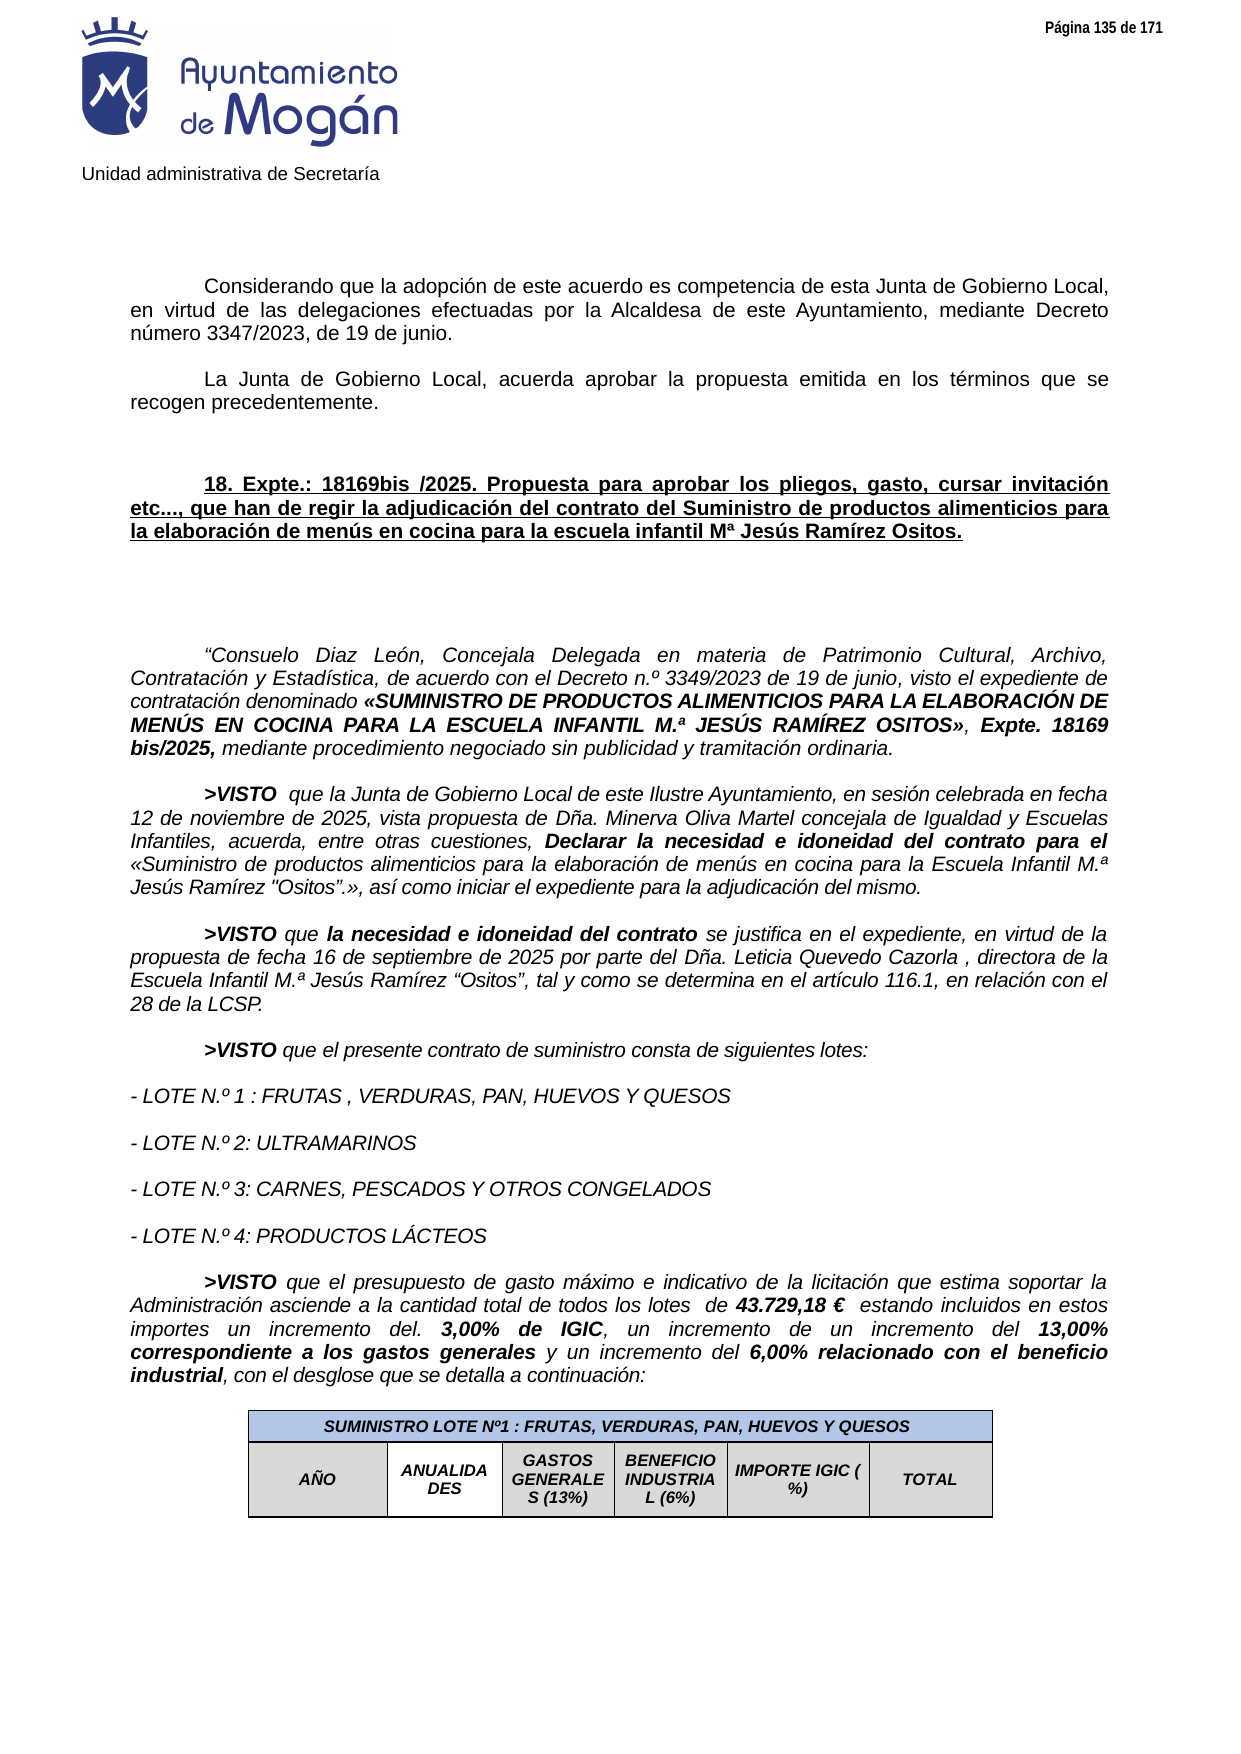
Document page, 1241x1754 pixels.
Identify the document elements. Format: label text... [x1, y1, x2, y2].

text - LOTE N.º 1 : FRUTAS , VERDURAS, PAN, HUEVOS Y QUESOS [130, 1085, 1110, 1108]
text - LOTE N.º 4: PRODUCTOS LÁCTEOS [130, 1224, 1110, 1248]
table_cell GASTOS GENERALES (13%) [503, 1443, 614, 1516]
table_cell BENEFICIO INDUSTRIAL (6%) [615, 1443, 727, 1516]
table_cell AÑO [249, 1443, 387, 1516]
table_header SUMINISTRO LOTE Nº1 : FRUTAS, VERDURAS, PAN, HUEVOS Y QUESOS [249, 1411, 992, 1441]
text 18. Expte.: 18169bis /2025. Propuesta para aprobar los pliegos, gasto, cursar invitación etc..., que han de regir la adjudicación del contrato del Suministro de productos alimenticios para [130, 473, 1110, 517]
text >VISTO que la Junta de Gobierno Local de este Ilustre Ayuntamiento, en sesión celebrada en fecha 12 de noviembre de 2025, vista propuesta de Dña. Minerva Oliva Martel concejala de Igualdad y Escuelas Infantiles, acuerda, entre otras cuestiones, Declarar la necesidad e idoneidad del contrato para el «Suministro de productos alimenticios para la elaboración de menús en cocina para la Escuela Infantil M.ª Jesús Ramírez "Ositos”.», así como iniciar el expediente para la adjudicación del mismo. [130, 783, 1110, 899]
text - LOTE N.º 2: ULTRAMARINOS [130, 1131, 1110, 1155]
table_cell ANUALIDADES [388, 1443, 502, 1516]
text >VISTO que la necesidad e idoneidad del contrato se justifica en el expediente, en virtud de la propuesta de fecha 16 de septiembre de 2025 por parte del Dña. Leticia Quevedo Cazorla , directora de la Escuela Infantil M.ª Jesús Ramírez “Ositos”, tal y como se determina en el artículo 116.1, en relación con el 28 de la LCSP. [130, 922, 1110, 1015]
text La Junta de Gobierno Local, acuerda aprobar la propuesta emitida en los términos que se recogen precedentemente. [130, 367, 1110, 414]
text >VISTO que el presupuesto de gasto máximo e indicativo de la licitación que estima soportar la Administración asciende a la cantidad total de todos los lotes de 43.729,18 € estando incluidos en estos importes un incremento del. 3,00% de IGIC, un incremento de un incremento del 13,00% correspondiente a los gastos generales y un incremento del 6,00% relacionado con el beneficio industrial, con el desglose que se detalla a continuación: [130, 1271, 1110, 1387]
text Considerando que la adopción de este acuerdo es competencia de esta Junta de Gobierno Local, en virtud de las delegaciones efectuadas por la Alcaldesa de este Ayuntamiento, mediante Decreto número 3347/2023, de 19 de junio. [130, 275, 1110, 344]
text la elaboración de menús en cocina para la escuela infantil Mª Jesús Ramírez Ositos. [130, 518, 1110, 543]
text “Consuelo Diaz León, Concejala Delegada en materia de Patrimonio Cultural, Archivo, Contratación y Estadística, de acuerdo con el Decreto n.º 3349/2023 de 19 de junio, visto el expediente de contratación denominado «SUMINISTRO DE PRODUCTOS ALIMENTICIOS PARA LA ELABORACIÓN DE MENÚS EN COCINA PARA LA ESCUELA INFANTIL M.ª JESÚS RAMÍREZ OSITOS», Expte. 18169 bis/2025, mediante procedimiento negociado sin publicidad y tramitación ordinaria. [130, 644, 1110, 760]
text >VISTO que el presente contrato de suministro consta de siguientes lotes: [130, 1038, 1110, 1062]
picture [81, 17, 398, 153]
text - LOTE N.º 3: CARNES, PESCADOS Y OTROS CONGELADOS [130, 1178, 1110, 1201]
table_cell TOTAL [870, 1443, 992, 1516]
table_cell IMPORTE IGIC ( %) [728, 1443, 869, 1516]
